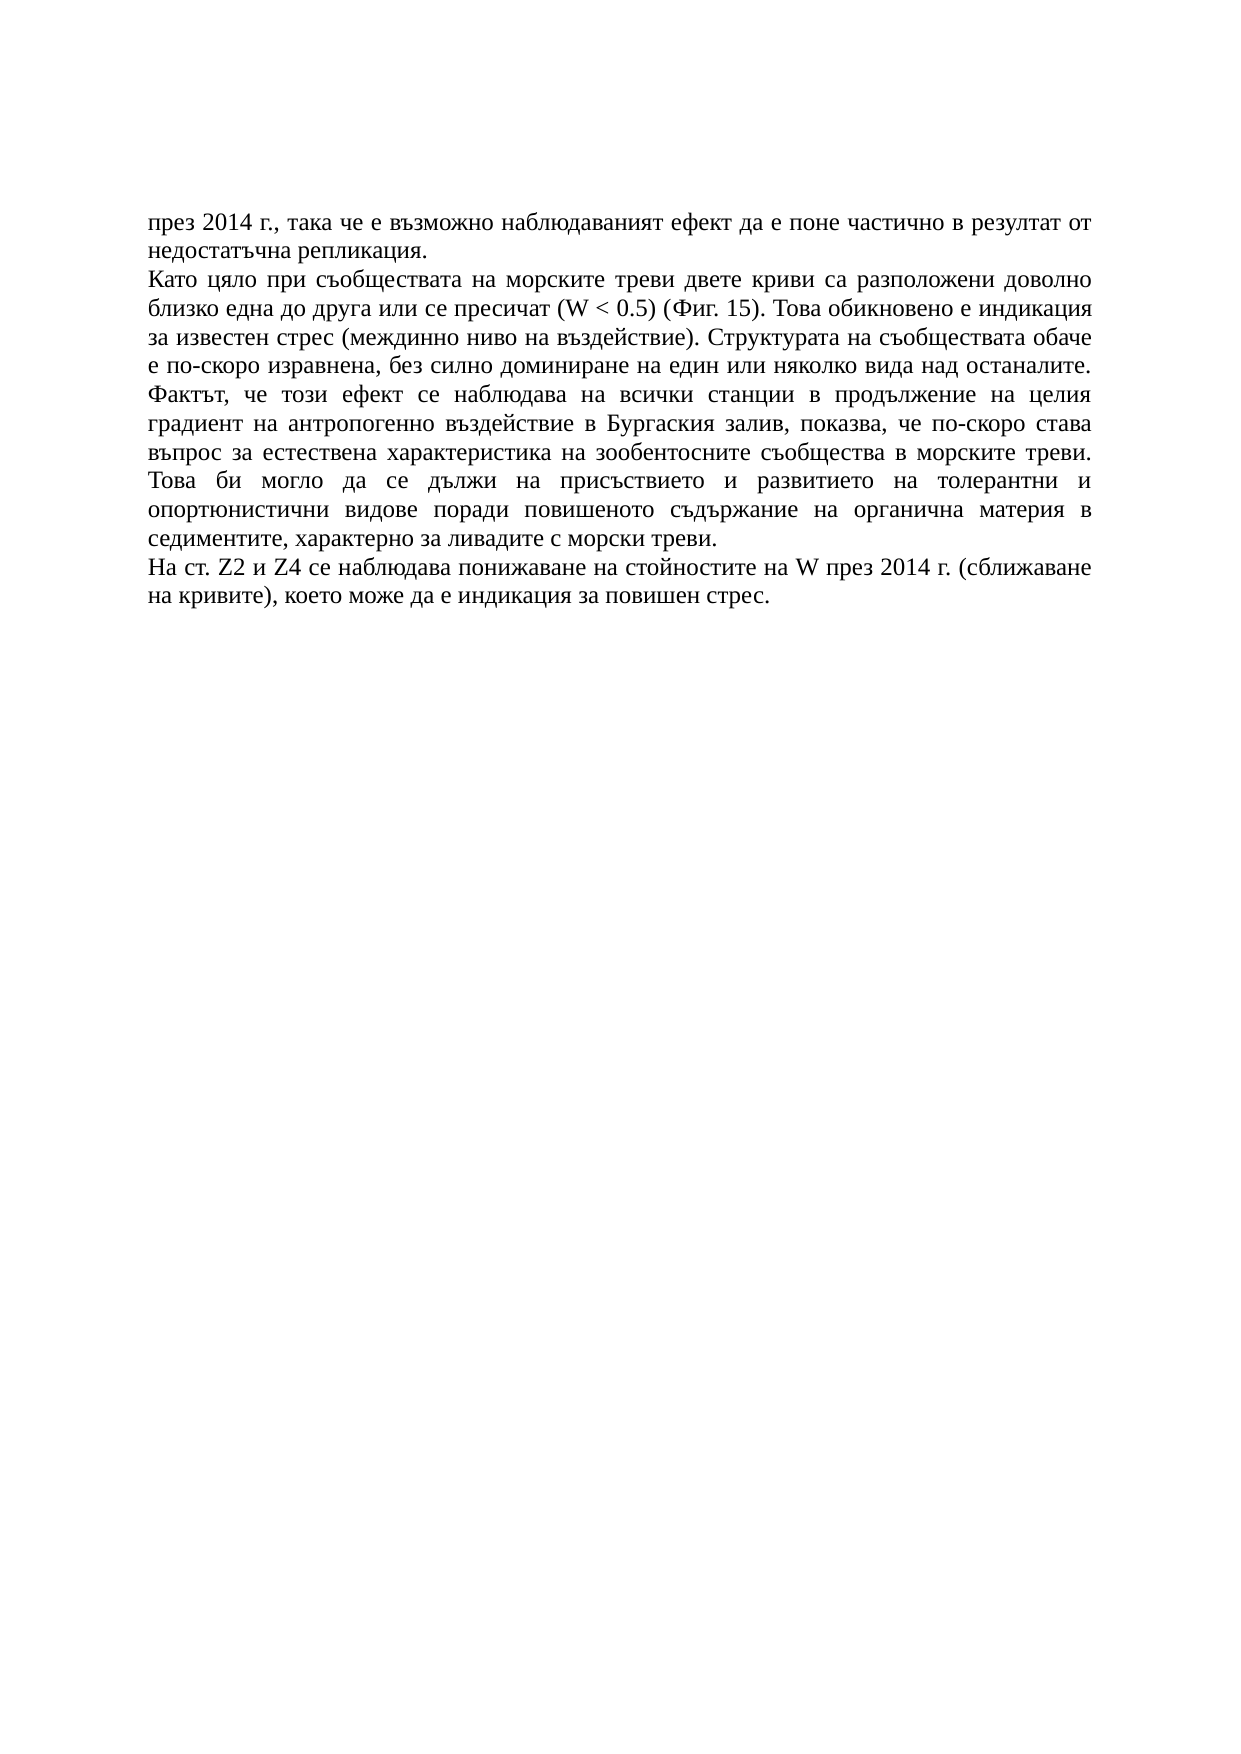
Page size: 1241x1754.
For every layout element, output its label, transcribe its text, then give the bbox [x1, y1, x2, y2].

text Като цяло при съобществата на морските треви двете криви са разположени доволно близко една до друга или се пресичат (W < 0.5) (Фиг. 15). Това обикновено е индикация за известен стрес (междинно ниво на въздействие). Структурата на съобществата обаче е по-скоро изравнена, без силно доминиране на един или няколко вида над останалите. Фактът, че този ефект се наблюдава на всички станции в продължение на целия градиент на антропогенно въздействие в Бургаския залив, показва, че по-скоро става въпрос за естествена характеристика на зообентосните съобщества в морските треви. Това би могло да се дължи на присъствието и развитието на толерантни и опортюнистични видове поради повишеното съдържание на органична материя в седиментите, характерно за ливадите с морски треви. [148, 264, 1093, 552]
text през 2014 г., така че е възможно наблюдаваният ефект да е поне частично в резултат от недостатъчна репликация. [148, 207, 1093, 264]
text На ст. Z2 и Z4 се наблюдава понижаване на стойностите на W през 2014 г. (сближаване на кривите), което може да е индикация за повишен стрес. [148, 552, 1093, 609]
